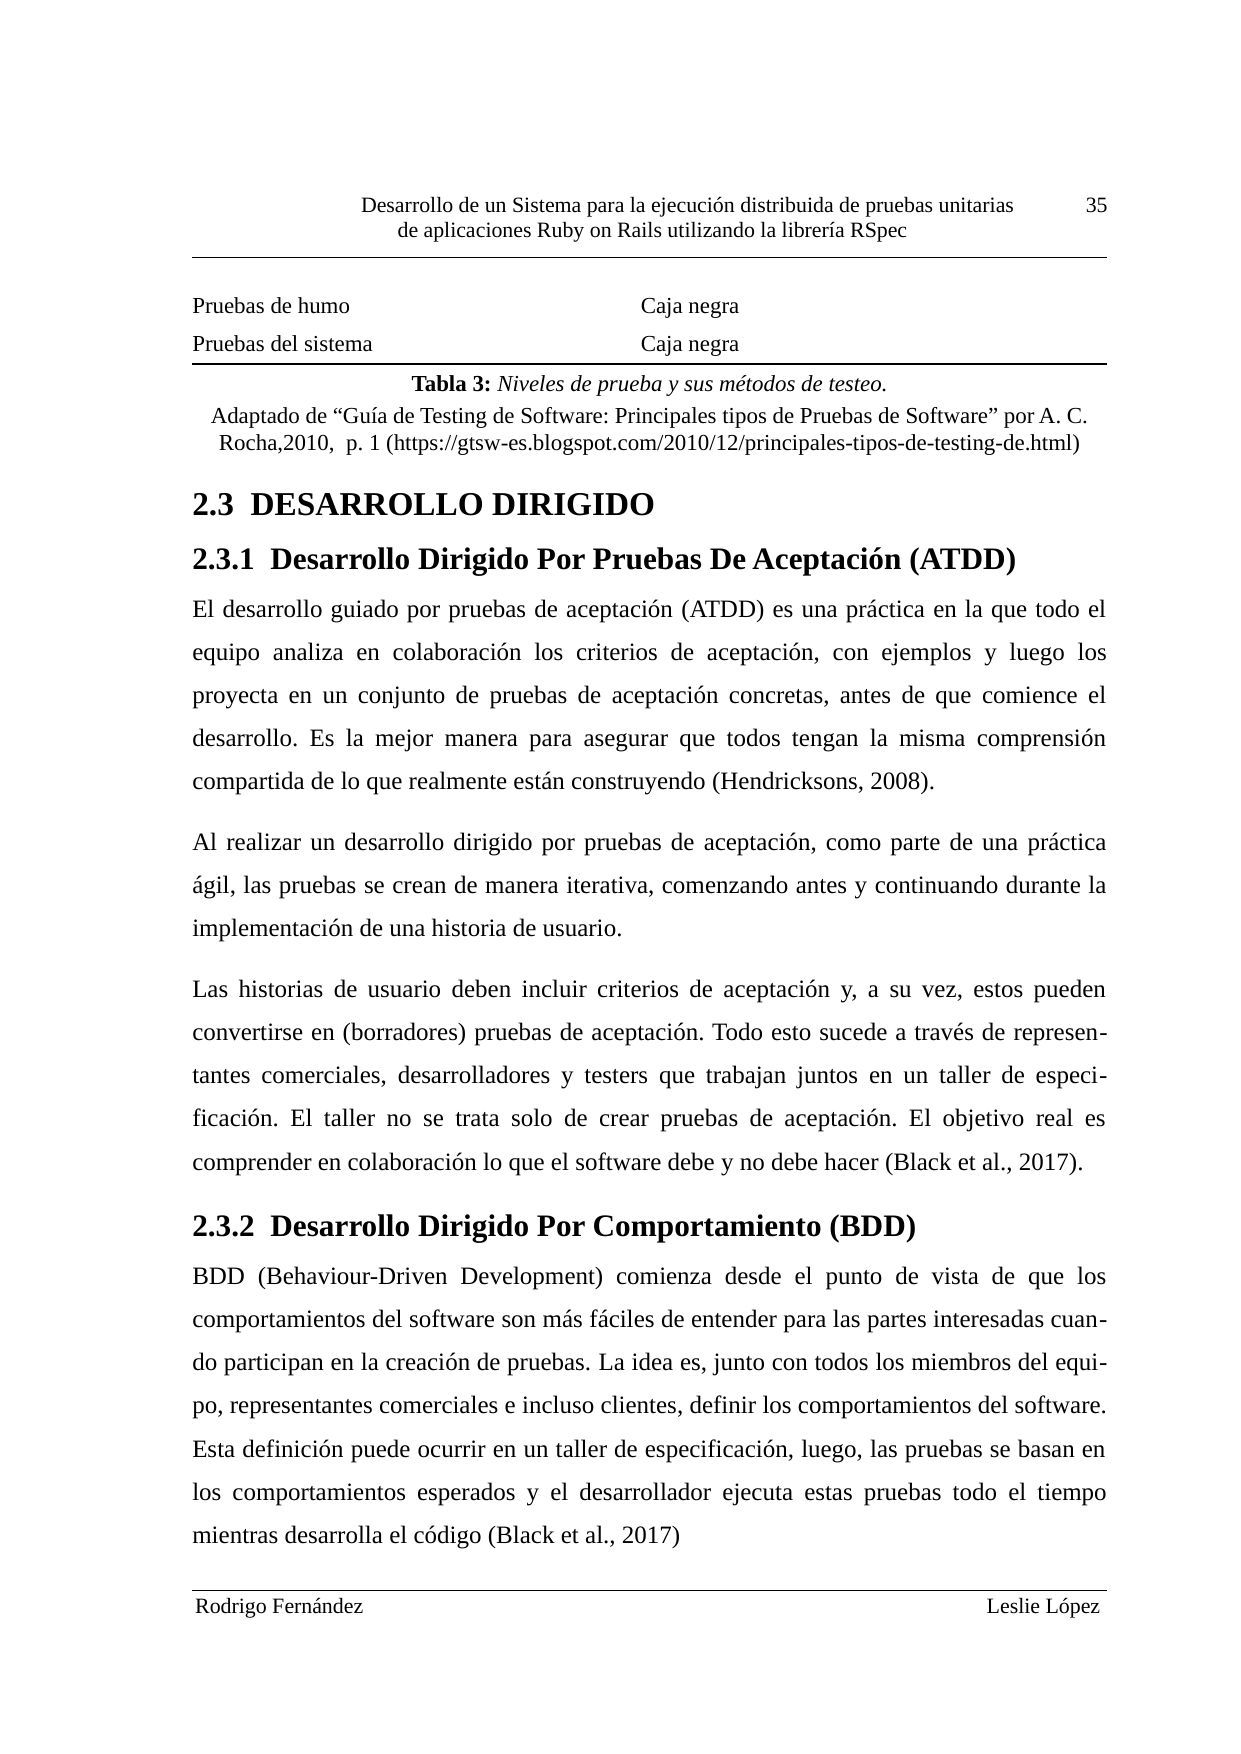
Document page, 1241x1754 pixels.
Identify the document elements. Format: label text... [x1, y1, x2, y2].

table_cell Caja negra [641, 286, 1107, 324]
text Tabla 3: Niveles de prueba y sus métodos de testeo. [192, 370, 1107, 397]
subtitle Desarrollo dirigido por comportamiento (BDD) [192, 1207, 1107, 1243]
text BDD (Behaviour-Driven Development) comienza desde el punto de vista de que los comportamientos del software son más fáciles de entender para las partes interesadas cuan­do participan en la creación de pruebas. La idea es, junto con todos los miembros del equi­po, representantes comerciales e incluso clientes, definir los comportamientos del software. Esta definición puede ocurrir en un taller de especificación, luego, las pruebas se basan en los comportamientos esperados y el desarrollador ejecuta estas pruebas todo el tiempo mientras desarrolla el código (Black et al., 2017)⁠ [192, 1261, 1107, 1549]
subtitle Desarrollo dirigido [192, 484, 1107, 522]
table_cell Pruebas del sistema [192, 325, 641, 363]
table_cell Pruebas de humo [192, 286, 641, 324]
text Adaptado de “Guía de Testing de Software: Principales tipos de Pruebas de Software” por A. C. Rocha,2010, p. 1 (https://gtsw-es.blogspot.com/2010/12/principales-tipos-de-testing-de.html) [192, 403, 1107, 455]
text Las historias de usuario deben incluir criterios de aceptación y, a su vez, estos pueden convertirse en (borradores) pruebas de aceptación. Todo esto sucede a través de represen­tantes comerciales, desarrolladores y testers que trabajan juntos en un taller de especi­ficación. El taller no se trata solo de crear pruebas de aceptación. El objetivo real es comprender en colaboración lo que el software debe y no debe hacer (Black et al., 2017)⁠. [192, 974, 1107, 1175]
table_cell Caja negra [641, 325, 1107, 363]
text Al realizar un desarrollo dirigido por pruebas de aceptación, como parte de una práctica ágil, las pruebas se crean de manera iterativa, comenzando antes y continuando durante la implementación de una historia de usuario. [192, 827, 1107, 942]
subtitle Desarrollo dirigido por pruebas de aceptación (ATDD) [192, 540, 1107, 576]
text El desarrollo guiado por pruebas de aceptación (ATDD) es una práctica en la que todo el equipo analiza en colaboración los criterios de aceptación, con ejemplos y luego los proyecta en un conjunto de pruebas de aceptación concretas, antes de que comience el desarrollo. Es la mejor manera para asegurar que todos tengan la misma comprensión compartida de lo que realmente están construyendo (Hendricksons, 2008)⁠. [192, 594, 1107, 795]
